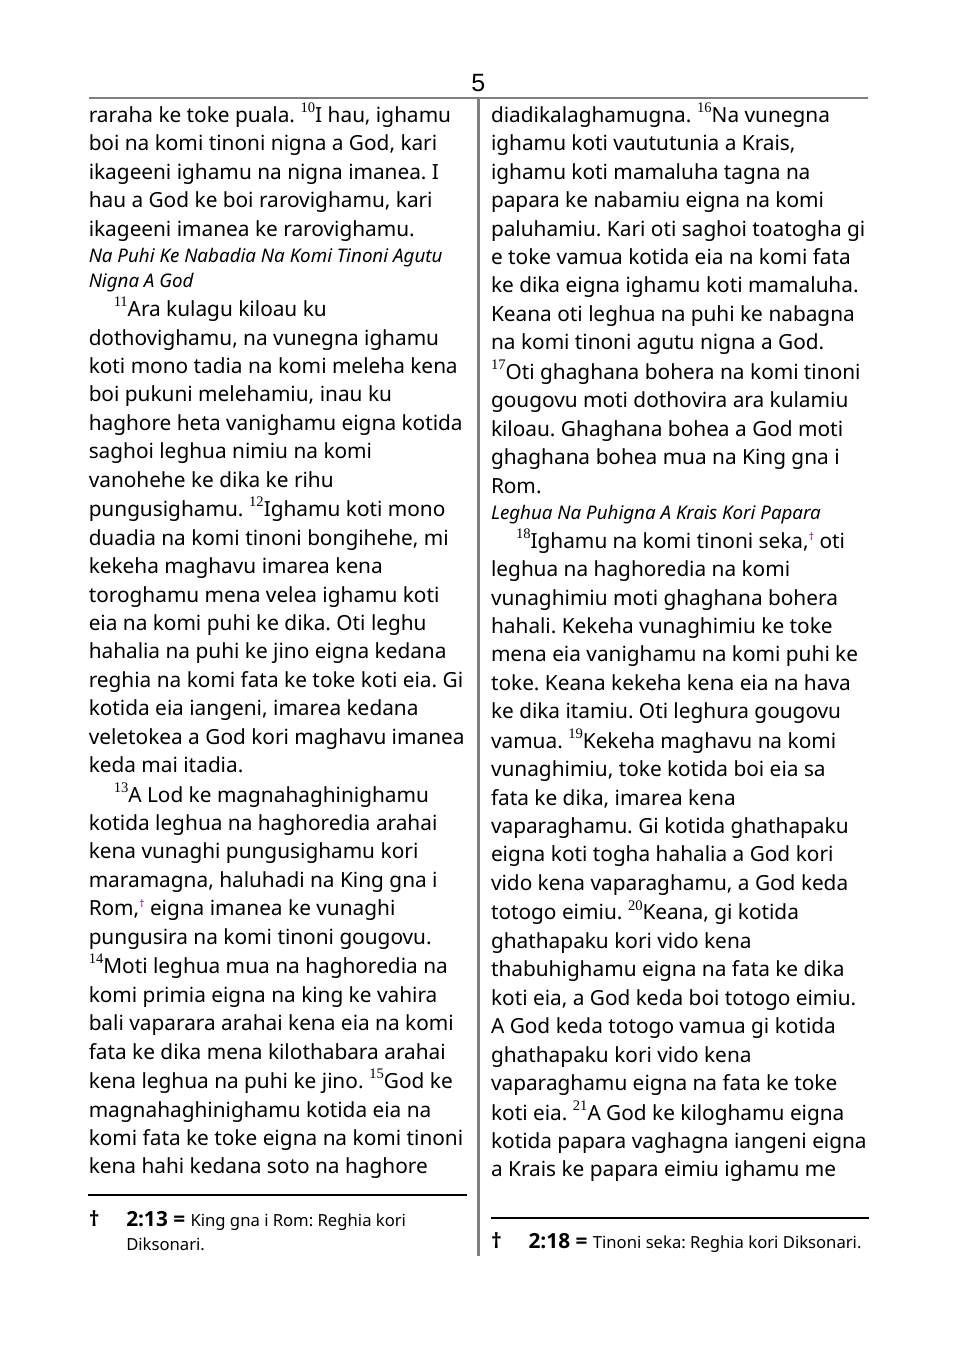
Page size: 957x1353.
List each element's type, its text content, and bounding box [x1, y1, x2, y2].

text 18Ighamu na komi tinoni seka, oti leghua na haghoredia na komi vunaghimiu moti ghaghana bohera hahali. Kekeha vunaghimiu ke toke mena eia vanighamu na komi puhi ke toke. Keana kekeha kena eia na hava ke dika itamiu. Oti leghura gougovu vamua. 19Kekeha maghavu na komi vunaghimiu, toke kotida boi eia sa fata ke dika, imarea kena vaparaghamu. Gi kotida ghathapaku eigna koti togha hahalia a God kori vido kena vaparaghamu, a God keda totogo eimiu. 20Keana, gi kotida ghathapaku kori vido kena thabuhighamu eigna na fata ke dika koti eia, a God keda boi totogo eimiu. A God keda totogo vamua gi kotida ghathapaku kori vido kena vaparaghamu eigna na fata ke toke koti eia. 21A God ke kiloghamu eigna kotida papara vaghagna iangeni eigna a Krais ke papara eimiu ighamu me [491, 525, 868, 1183]
text diadikalaghamugna. 16Na vunegna ighamu koti vaututunia a Krais, ighamu koti mamaluha tagna na papara ke nabamiu eigna na komi paluhamiu. Kari oti saghoi toatogha gi e toke vamua kotida eia na komi fata ke dika eigna ighamu koti mamaluha. Keana oti leghua na puhi ke nabagna na komi tinoni agutu nigna a God. 17Oti ghaghana bohera na komi tinoni gougovu moti dothovira ara kulamiu kiloau. Ghaghana bohea a God moti ghaghana bohea mua na King gna i Rom. [491, 99, 868, 499]
text Na Puhi Ke Nabadia Na Komi Tinoni Agutu Nigna A God [88, 242, 466, 293]
text 13A Lod ke magnahaghinighamu kotida leghua na haghoredia arahai kena vunaghi pungusighamu kori maramagna, haluhadi na King gna i Rom, eigna imanea ke vunaghi pungusira na komi tinoni gougovu. 14Moti leghua mua na haghoredia na komi primia eigna na king ke vahira bali vaparara arahai kena eia na komi fata ke dika mena kilothabara arahai kena leghua na puhi ke jino. 15God ke magnahaghinighamu kotida eia na komi fata ke toke eigna na komi tinoni kena hahi kedana soto na haghore [88, 779, 466, 1180]
text 11Ara kulagu kiloau ku dothovighamu, na vunegna ighamu koti mono tadia na komi meleha kena boi pukuni melehamiu, inau ku haghore heta vanighamu eigna kotida saghoi leghua nimiu na komi vanohehe ke dika ke rihu pungusighamu. 12Ighamu koti mono duadia na komi tinoni bongihehe, mi kekeha maghavu imarea kena toroghamu mena velea ighamu koti eia na komi puhi ke dika. Oti leghu hahalia na puhi ke jino eigna kedana reghia na komi fata ke toke koti eia. Gi kotida eia iangeni, imarea kedana veletokea a God kori maghavu imanea keda mai itadia. [88, 293, 466, 779]
text 2:13 = King gna i Rom: Reghia kori Diksonari. [88, 1204, 466, 1255]
text raraha ke toke puala. 10I hau, ighamu boi na komi tinoni nigna a God, kari ikageeni ighamu na nigna imanea. I hau a God ke boi rarovighamu, kari ikageeni imanea ke rarovighamu. [88, 99, 466, 242]
text 2:18 = Tinoni seka: Reghia kori Diksonari. [491, 1227, 868, 1255]
text Leghua Na Puhigna A Krais Kori Papara [491, 499, 868, 525]
